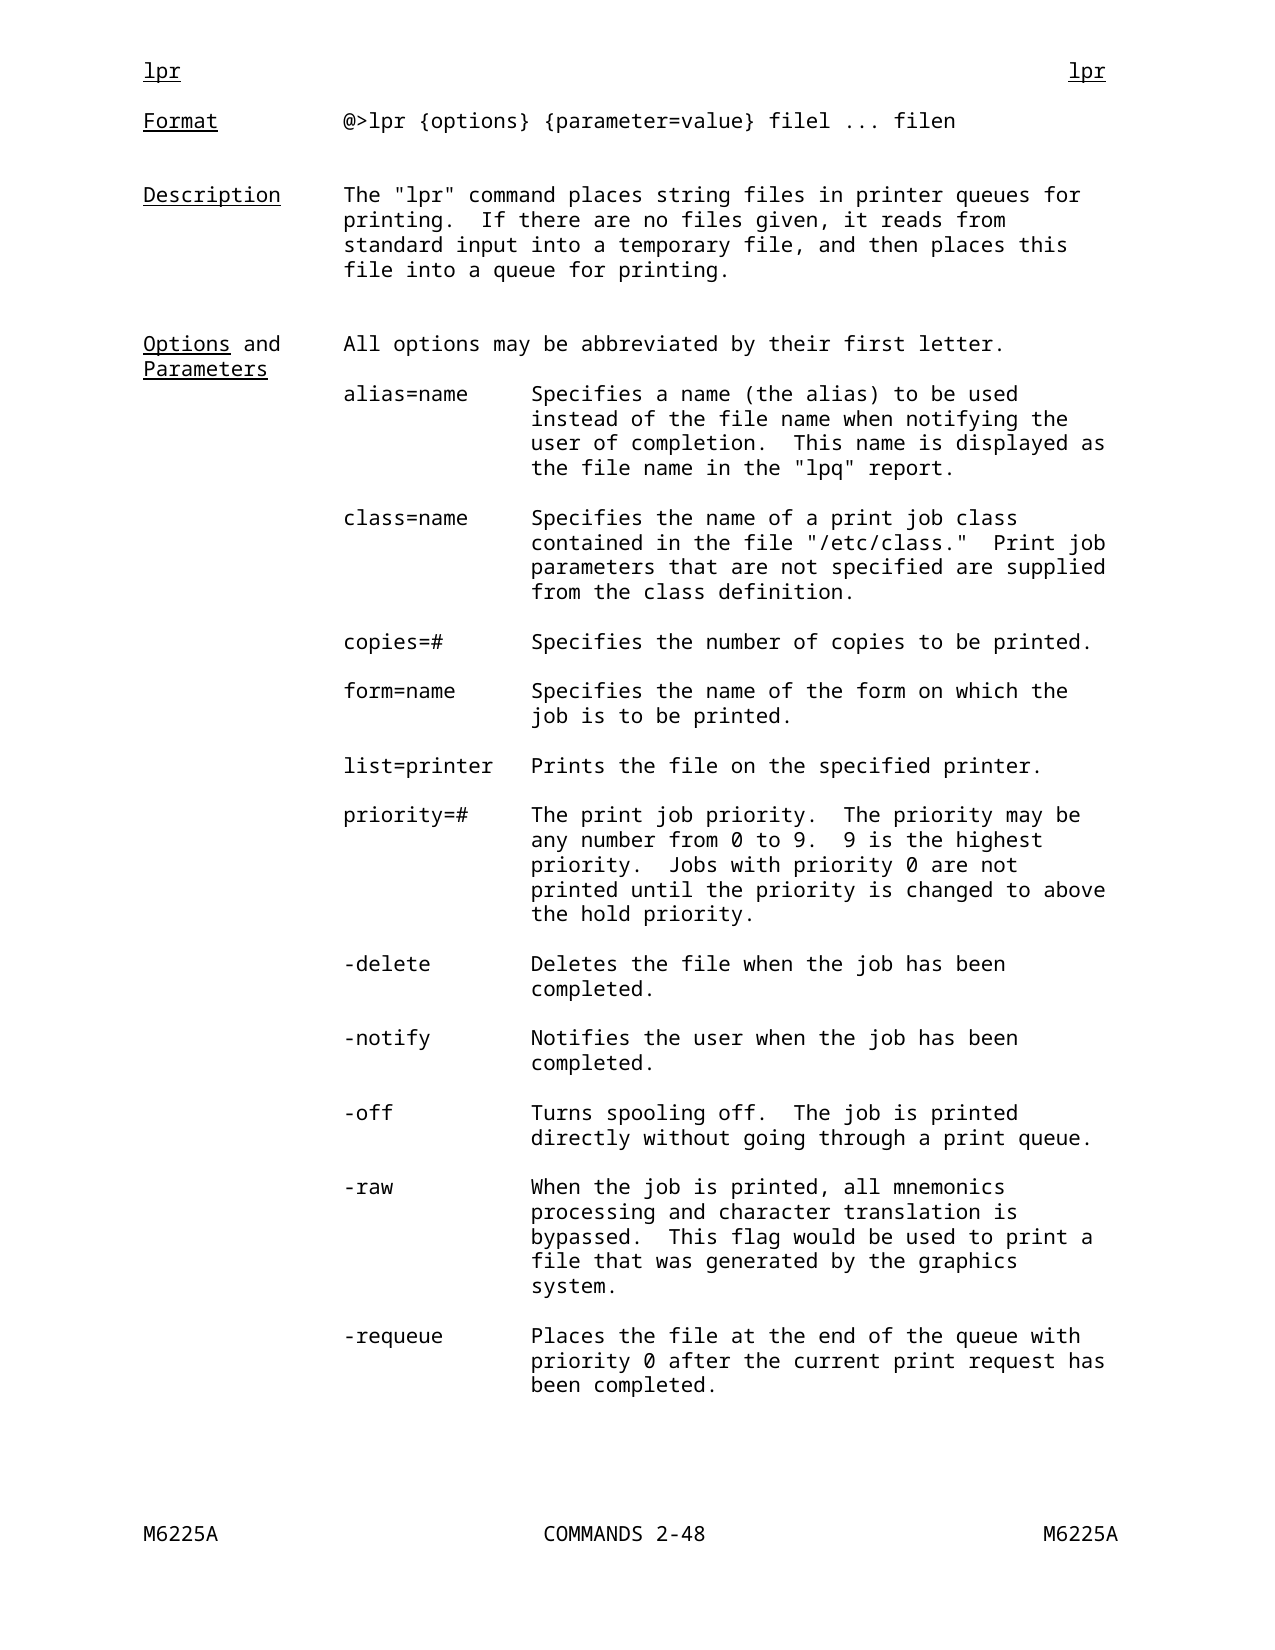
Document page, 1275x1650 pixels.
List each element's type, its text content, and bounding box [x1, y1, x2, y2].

text printed until the priority is changed to above [118, 877, 1145, 902]
text file into a queue for printing. [118, 257, 1145, 282]
text been completed. [118, 1373, 1145, 1398]
text printing. If there are no files given, it reads from [118, 208, 1145, 233]
text Options and All options may be abbreviated by their first letter. [118, 332, 1145, 357]
text copies=# Specifies the number of copies to be printed. [118, 629, 1145, 654]
text the file name in the "lpq" report. [118, 456, 1145, 481]
text priority=# The print job priority. The priority may be [118, 803, 1145, 828]
text contained in the file "/etc/class." Print job [118, 530, 1145, 555]
text alias=name Specifies a name (the alias) to be used [118, 381, 1145, 406]
text Format @>lpr {options} {parameter=value} filel ... filen [118, 109, 1145, 133]
text completed. [118, 976, 1145, 1001]
text -off Turns spooling off. The job is printed [118, 1100, 1145, 1125]
text Parameters [118, 357, 1145, 381]
text -raw When the job is printed, all mnemonics [118, 1175, 1145, 1199]
text instead of the file name when notifying the [118, 406, 1145, 431]
text list=printer Prints the file on the specified printer. [118, 753, 1145, 778]
text priority 0 after the current print request has [118, 1348, 1145, 1373]
text lpr lpr [118, 59, 1145, 84]
text parameters that are not specified are supplied [118, 555, 1145, 580]
text file that was generated by the graphics [118, 1249, 1145, 1274]
text priority. Jobs with priority 0 are not [118, 852, 1145, 877]
text -requeue Places the file at the end of the queue with [118, 1323, 1145, 1348]
text directly without going through a print queue. [118, 1125, 1145, 1150]
text job is to be printed. [118, 704, 1145, 728]
text completed. [118, 1051, 1145, 1076]
text system. [118, 1274, 1145, 1299]
text bypassed. This flag would be used to print a [118, 1224, 1145, 1249]
text user of completion. This name is displayed as [118, 431, 1145, 456]
text any number from 0 to 9. 9 is the highest [118, 828, 1145, 852]
text the hold priority. [118, 902, 1145, 927]
text -notify Notifies the user when the job has been [118, 1026, 1145, 1051]
text processing and character translation is [118, 1199, 1145, 1224]
text from the class definition. [118, 580, 1145, 604]
text M6225A COMMANDS 2-48 M6225A [118, 1522, 1145, 1547]
text Description The "lpr" command places string files in printer queues for [118, 183, 1145, 208]
text form=name Specifies the name of the form on which the [118, 679, 1145, 704]
text standard input into a temporary file, and then places this [118, 233, 1145, 257]
text class=name Specifies the name of a print job class [118, 505, 1145, 530]
text -delete Deletes the file when the job has been [118, 952, 1145, 976]
